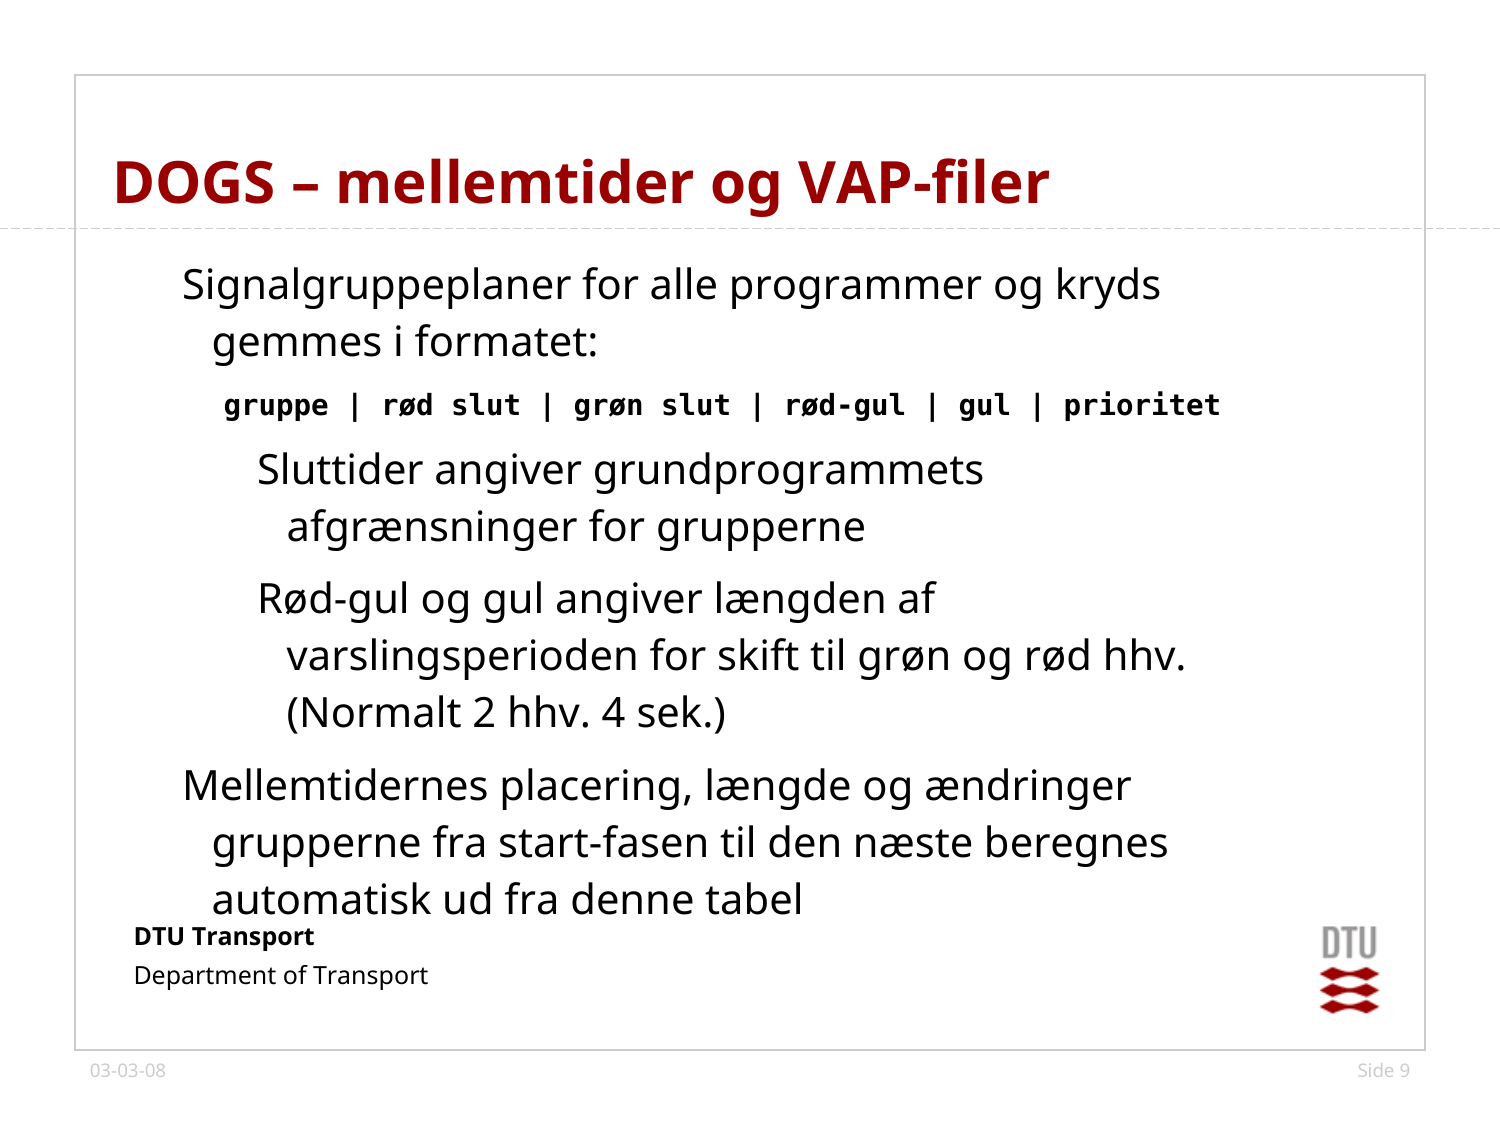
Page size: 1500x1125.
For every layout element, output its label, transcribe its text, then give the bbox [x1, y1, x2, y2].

picture [1297, 892, 1418, 1034]
subtitle Signalgruppeplaner for alle programmer og kryds gemmes i formatet: gruppe | rød slut | grøn slut | rød-gul | gul | prioritet Sluttider angiver grundprogrammets afgrænsninger for grupperne Rød-gul og gul angiver længden af varslingsperioden for skift til grøn og rød hhv. (Normalt 2 hhv. 4 sek.) Mellemtidernes placering, længde og ændringer grupperne fra start-fasen til den næste beregnes automatisk ud fra denne tabel [182, 295, 1270, 886]
title DOGS – mellemtider og VAP-filer [112, 132, 1401, 231]
